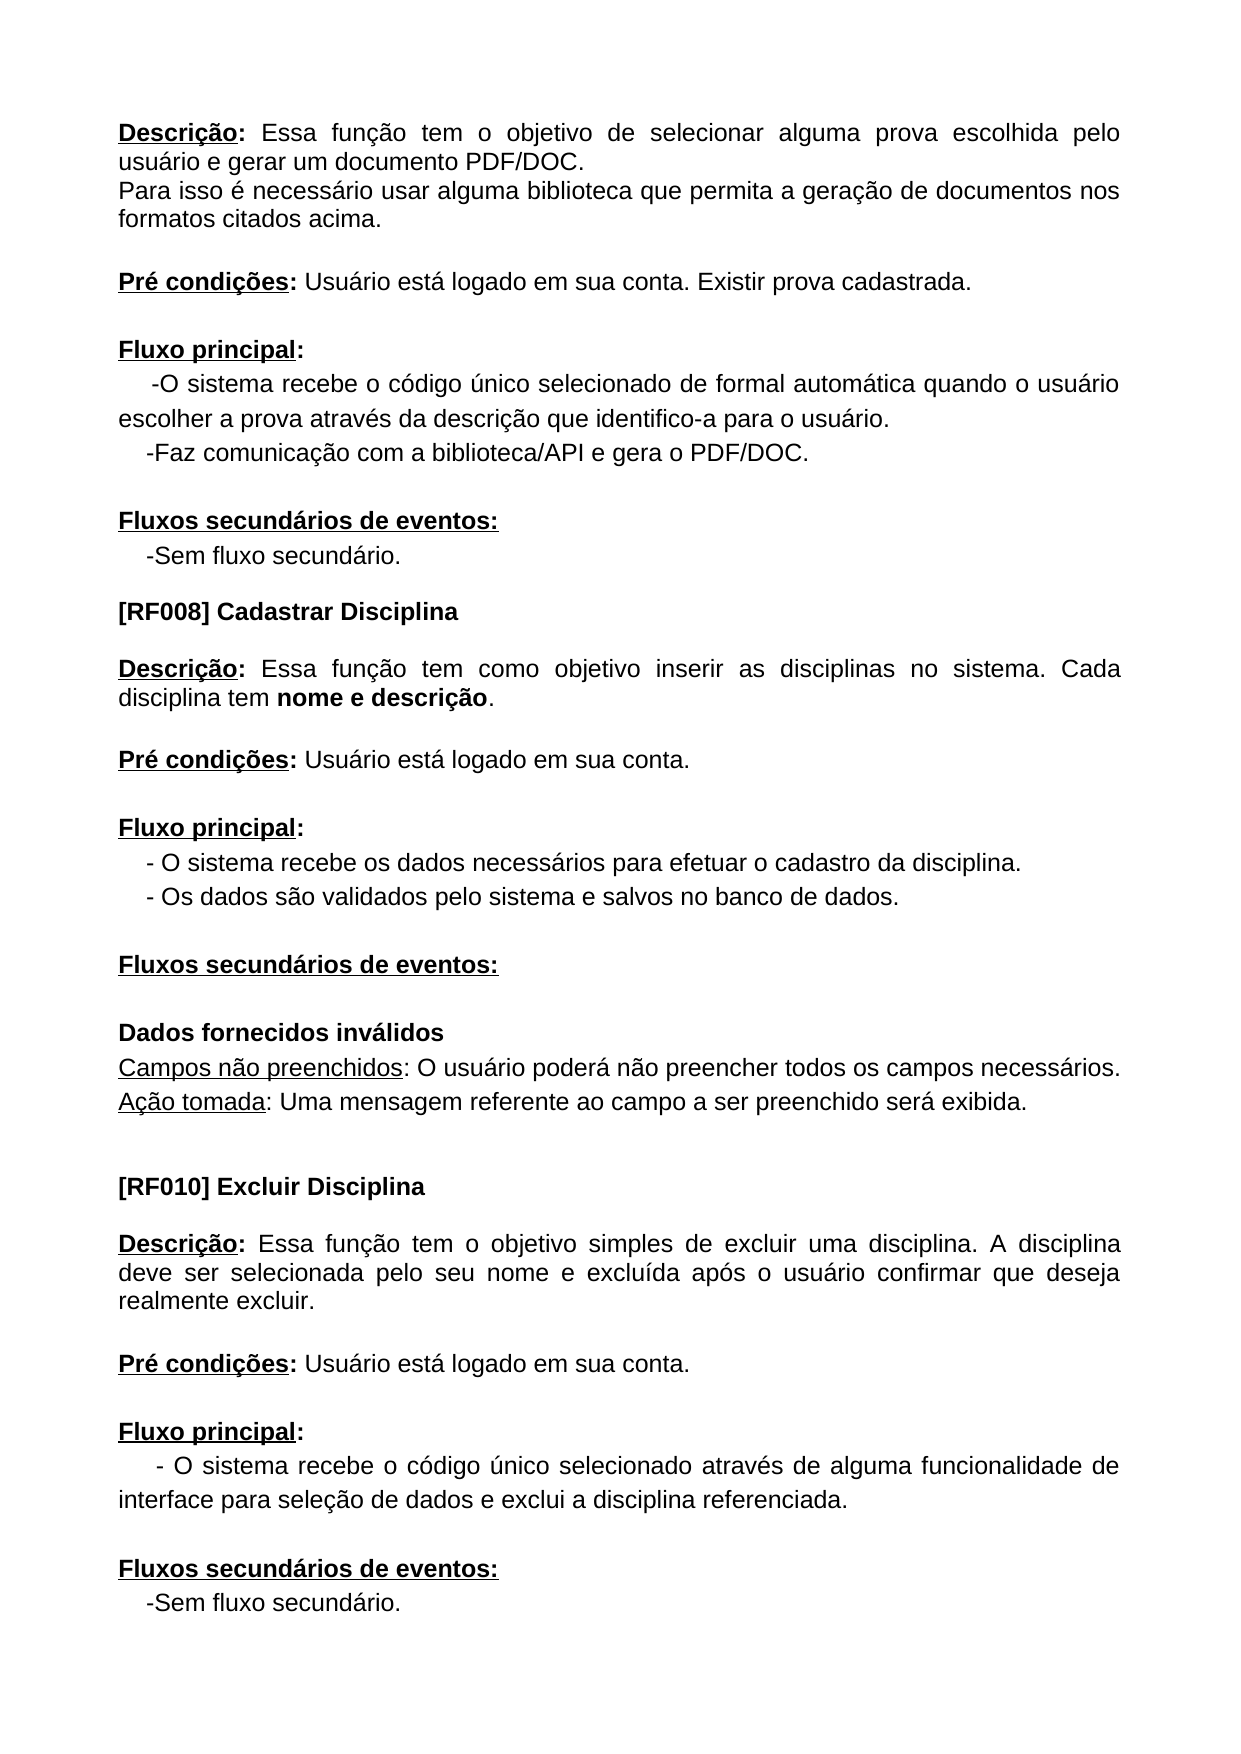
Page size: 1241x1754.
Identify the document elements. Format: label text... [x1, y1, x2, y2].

text Descrição: Essa função tem como objetivo inserir as disciplinas no sistema. Cada disciplina tem nome e descrição. [118, 654, 1122, 712]
text Ação tomada: Uma mensagem referente ao campo a ser preenchido será exibida. [118, 1087, 1122, 1116]
text Fluxo principal: [118, 813, 1122, 842]
text - Os dados são validados pelo sistema e salvos no banco de dados. [118, 882, 1122, 911]
text Dados fornecidos inválidos [118, 1018, 1122, 1047]
text -O sistema recebe o código único selecionado de formal automática quando o usuário escolher a prova através da descrição que identifico-a para o usuário. [118, 369, 1122, 432]
text Fluxo principal: [118, 1417, 1122, 1445]
text Pré condições: Usuário está logado em sua conta. Existir prova cadastrada. [118, 267, 1122, 295]
text -Sem fluxo secundário. [118, 1588, 1122, 1617]
text -Sem fluxo secundário. [118, 541, 1122, 569]
text [RF010] Excluir Disciplina [118, 1172, 1122, 1201]
text Descrição: Essa função tem o objetivo de selecionar alguma prova escolhida pelo usuário e gerar um documento PDF/DOC. [118, 118, 1122, 176]
text [RF008] Cadastrar Disciplina [118, 597, 1122, 626]
text Para isso é necessário usar alguma biblioteca que permita a geração de documentos nos formatos citados acima. [118, 176, 1122, 233]
text - O sistema recebe os dados necessários para efetuar o cadastro da disciplina. [118, 848, 1122, 876]
text Fluxo principal: [118, 335, 1122, 363]
text Fluxos secundários de eventos: [118, 950, 1122, 979]
text Pré condições: Usuário está logado em sua conta. [118, 1348, 1122, 1377]
text Fluxos secundários de eventos: [118, 1553, 1122, 1582]
text Pré condições: Usuário está logado em sua conta. [118, 745, 1122, 774]
text - O sistema recebe o código único selecionado através de alguma funcionalidade de interface para seleção de dados e exclui a disciplina referenciada. [118, 1451, 1122, 1514]
text Campos não preenchidos: O usuário poderá não preencher todos os campos necessários. [118, 1053, 1122, 1081]
text Fluxos secundários de eventos: [118, 506, 1122, 535]
text -Faz comunicação com a biblioteca/API e gera o PDF/DOC. [118, 438, 1122, 467]
text Descrição: Essa função tem o objetivo simples de excluir uma disciplina. A disciplina deve ser selecionada pelo seu nome e excluída após o usuário confirmar que deseja realmente excluir. [118, 1229, 1122, 1315]
